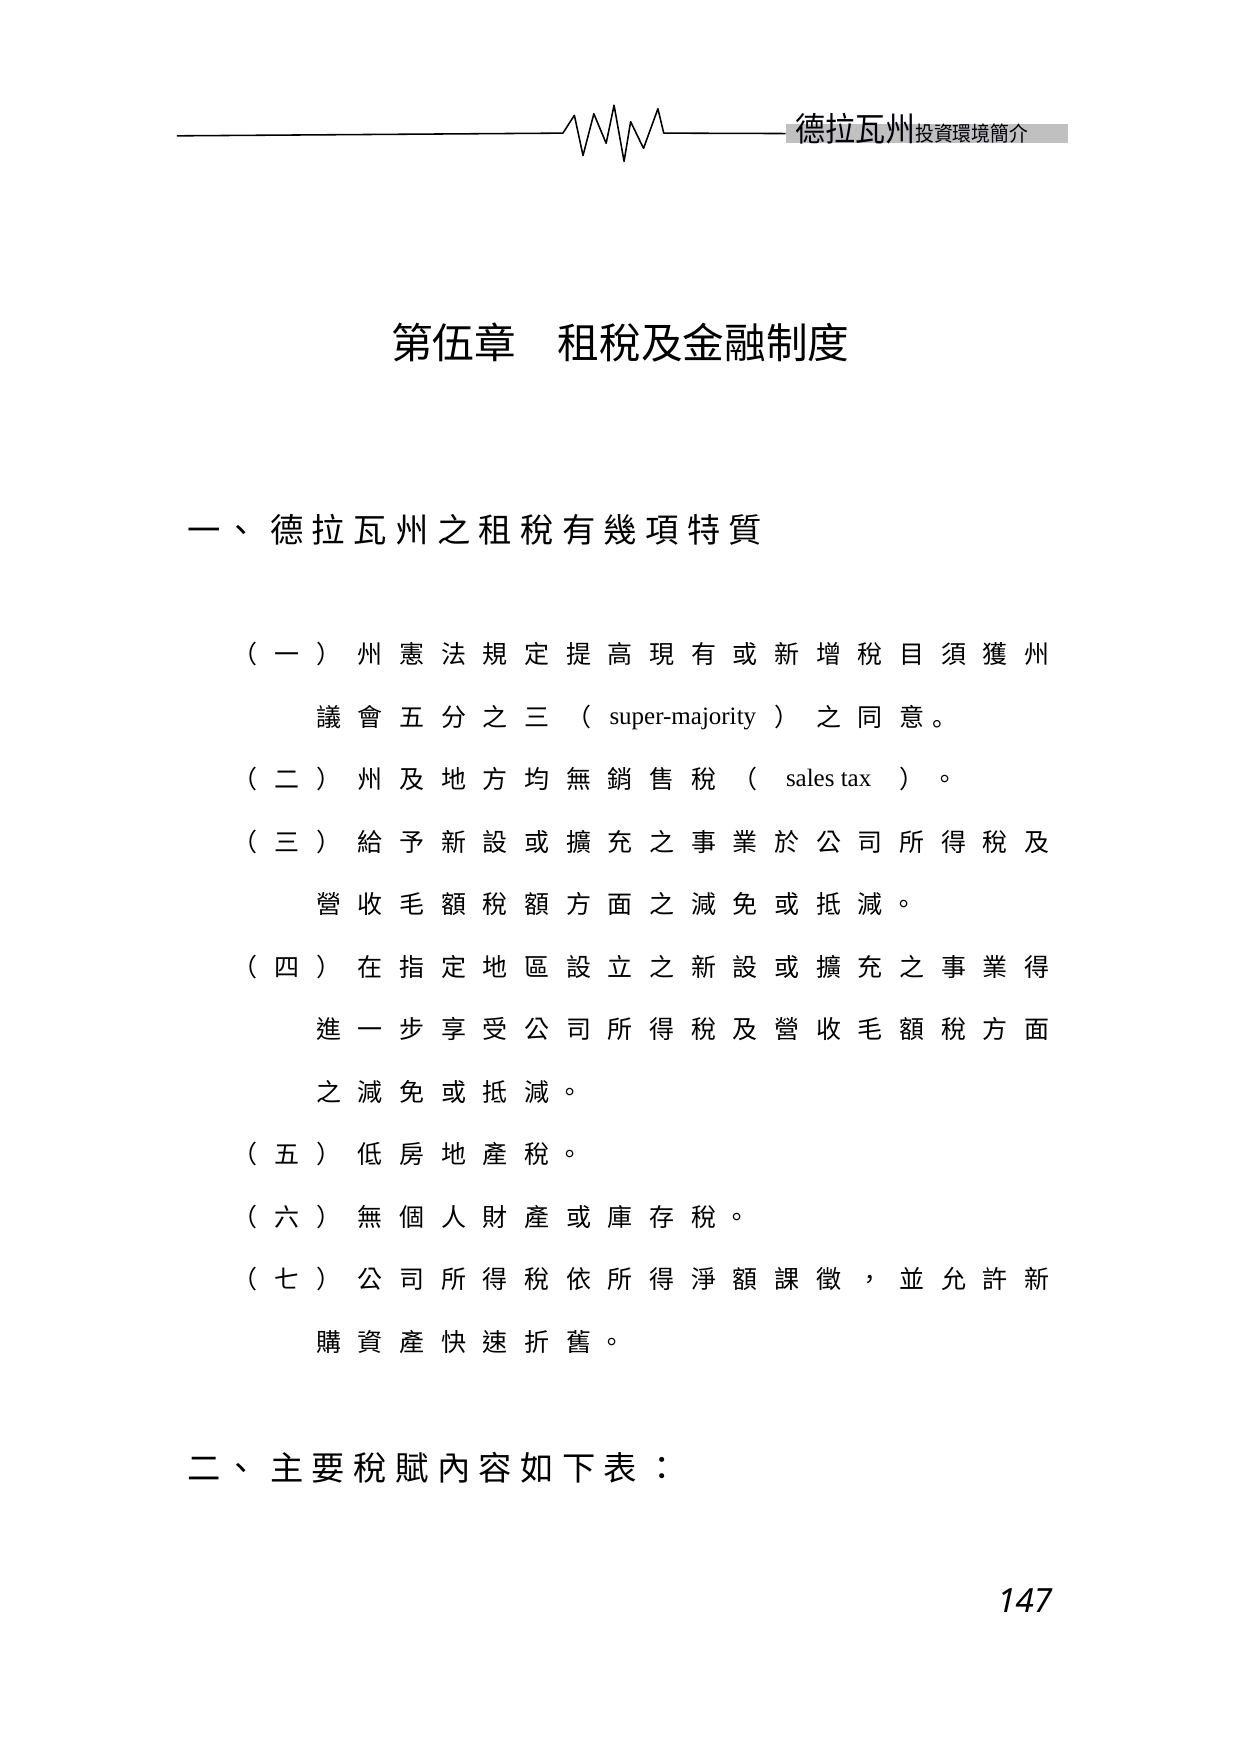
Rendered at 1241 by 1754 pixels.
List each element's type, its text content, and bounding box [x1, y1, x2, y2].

text （四）在指定地區設立之新設或擴充之事業得進一步享受公司所得稅及營收毛額稅方面之減免或抵減。 [207, 924, 1058, 1111]
text 第伍章 租稅及金融制度 [183, 299, 1058, 361]
text 二、主要稅賦內容如下表： [183, 1424, 1058, 1486]
text （七）公司所得稅依所得淨額課徵，並允許新購資產快速折舊。 [207, 1236, 1058, 1361]
text （三）給予新設或擴充之事業於公司所得稅及營收毛額稅額方面之減免或抵減。 [207, 799, 1058, 924]
text （六）無個人財產或庫存稅。 [207, 1174, 1058, 1236]
text （一）州憲法規定提高現有或新增稅目須獲州議會五分之三（super-majority）之同意。 [207, 611, 1058, 736]
text （五）低房地產稅。 [207, 1111, 1058, 1174]
text 一、德拉瓦州之租稅有幾項特質 [183, 486, 1058, 549]
text （二）州及地方均無銷售稅（sales tax）。 [207, 736, 1058, 799]
